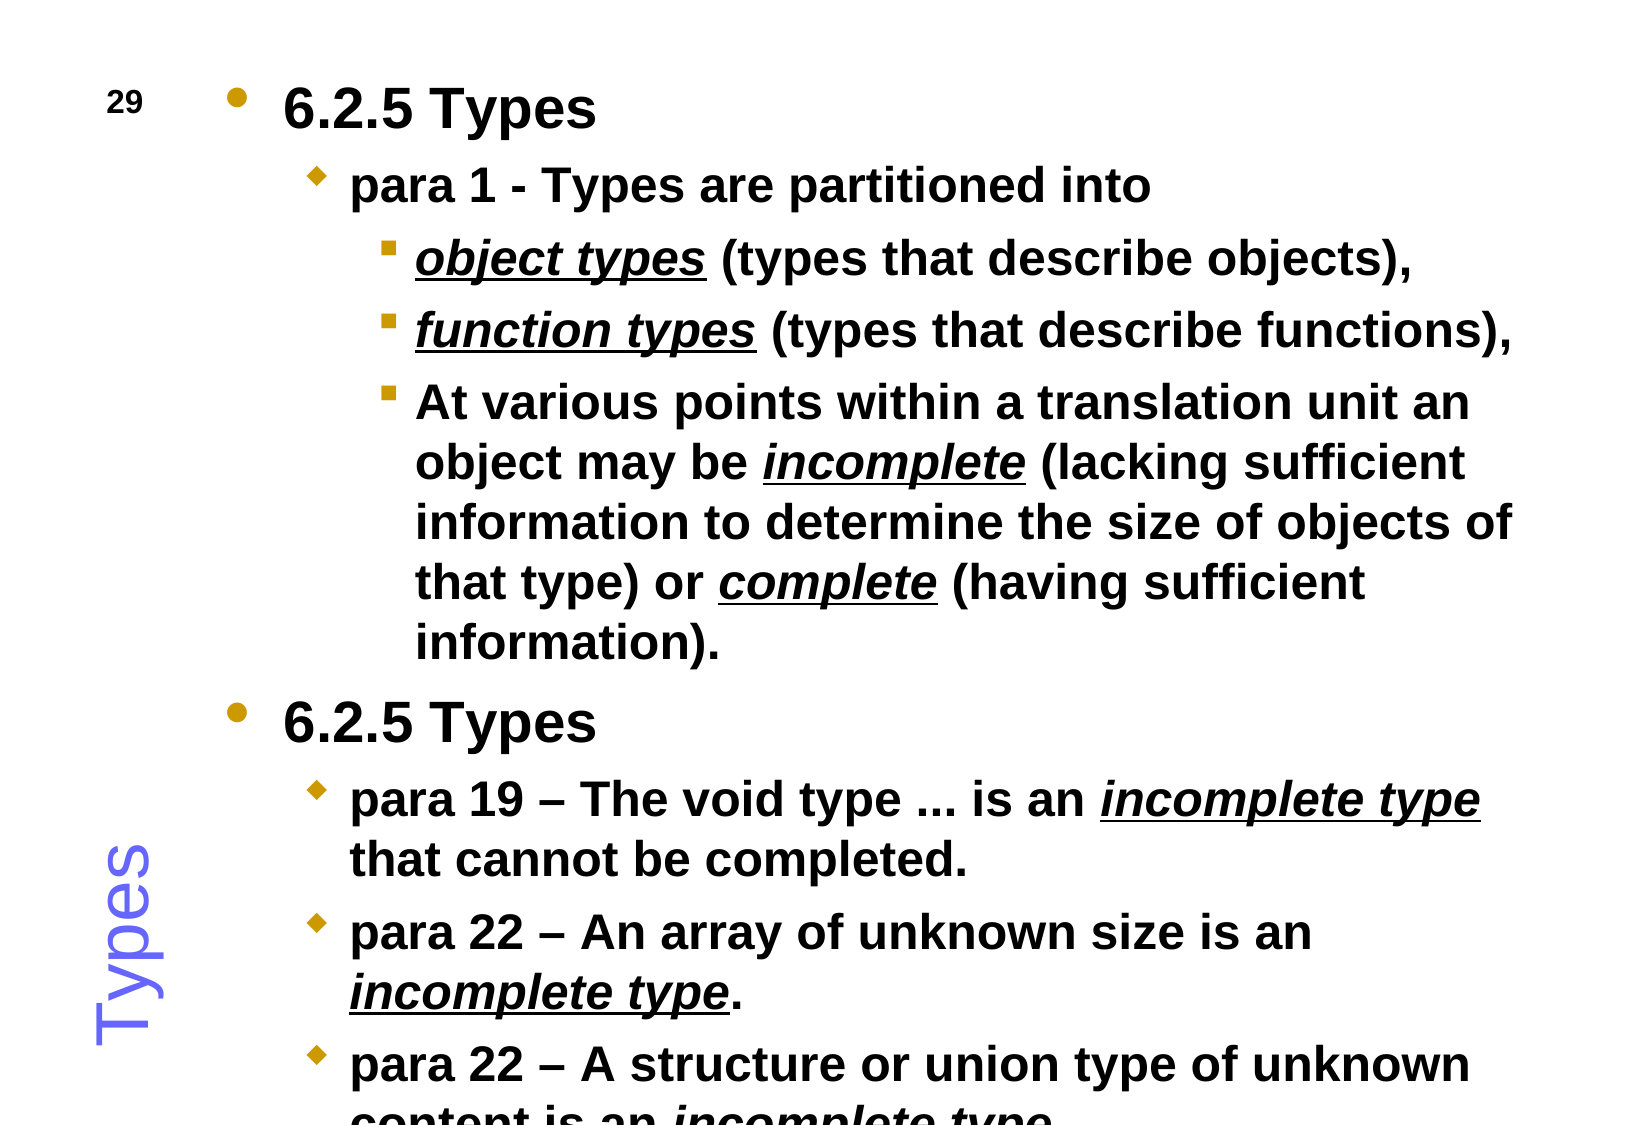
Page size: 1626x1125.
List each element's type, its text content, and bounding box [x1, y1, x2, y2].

list 6.2.5 Types para 1 - Types are partitioned into object types (types that describe objects), function types (types that describe functions), At various points within a translation unit an object may be incomplete (lacking sufficient information to determine the size of objects of that type) or complete (having sufficient information). 6.2.5 Types para 19 – The void type ... is an incomplete type that cannot be completed. para 22 – An array of unknown size is an incomplete type. para 22 – A structure or union type of unknown content is an incomplete type. [212, 62, 1550, 1063]
title Types [50, 187, 188, 1063]
